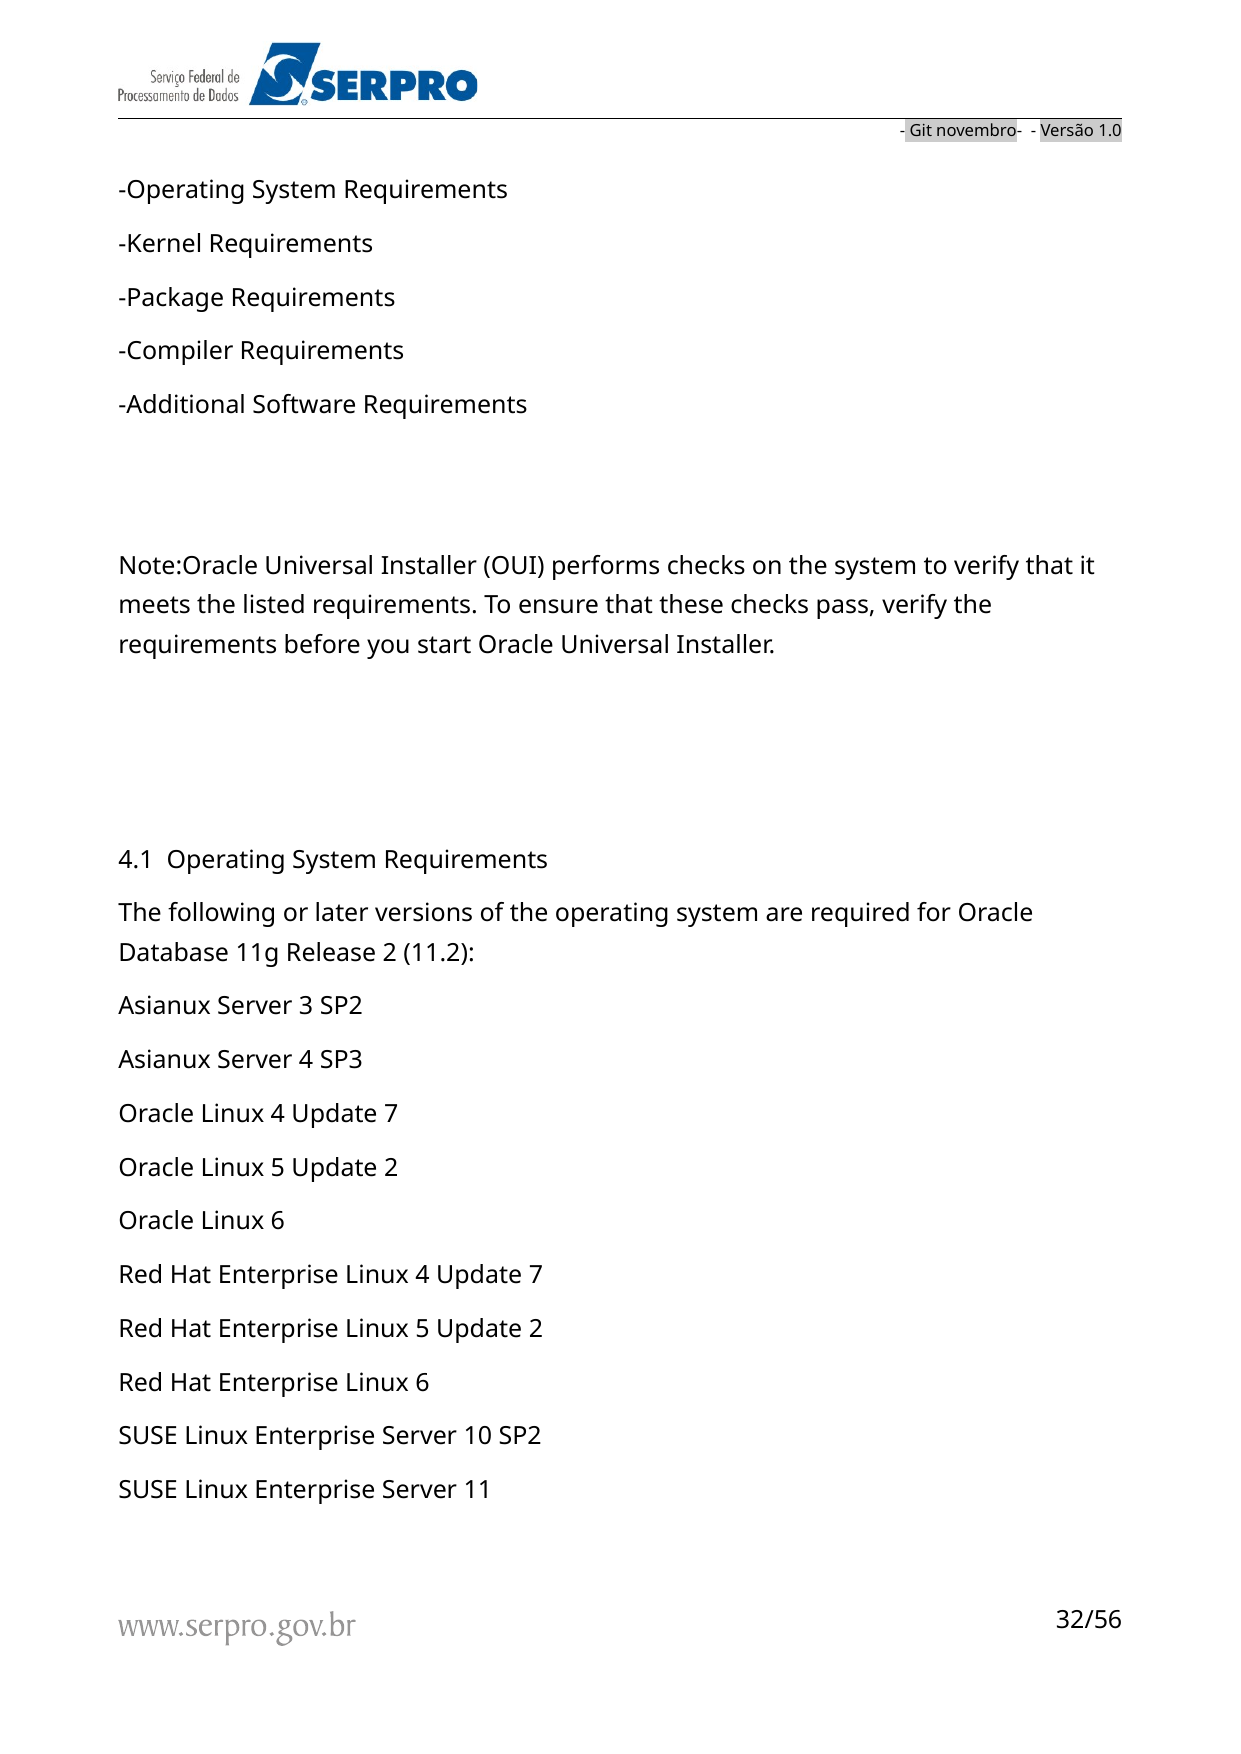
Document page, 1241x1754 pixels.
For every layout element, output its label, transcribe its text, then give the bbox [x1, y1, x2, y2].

text -Kernel Requirements [118, 225, 1122, 259]
text The following or later versions of the operating system are required for Oracle Database 11g Release 2 (11.2): [118, 895, 1122, 968]
text -Compiler Requirements [118, 333, 1122, 367]
text Red Hat Enterprise Linux 5 Update 2 [118, 1310, 1122, 1344]
text Note:Oracle Universal Installer (OUI) performs checks on the system to verify that it meets the listed requirements. To ensure that these checks pass, verify the requirements before you start Oracle Universal Installer. [118, 548, 1122, 660]
text 4.1 Operating System Requirements [118, 841, 1122, 875]
picture [118, 41, 478, 106]
text -Additional Software Requirements [118, 387, 1122, 421]
text Red Hat Enterprise Linux 6 [118, 1364, 1122, 1398]
text Oracle Linux 5 Update 2 [118, 1149, 1122, 1183]
text Asianux Server 4 SP3 [118, 1042, 1122, 1076]
text Oracle Linux 4 Update 7 [118, 1095, 1122, 1129]
text -Operating System Requirements [118, 172, 1122, 206]
text -Package Requirements [118, 279, 1122, 313]
text Oracle Linux 6 [118, 1203, 1122, 1237]
text Red Hat Enterprise Linux 4 Update 7 [118, 1257, 1122, 1291]
text SUSE Linux Enterprise Server 10 SP2 [118, 1418, 1122, 1452]
text SUSE Linux Enterprise Server 11 [118, 1472, 1122, 1506]
text Asianux Server 3 SP2 [118, 988, 1122, 1022]
